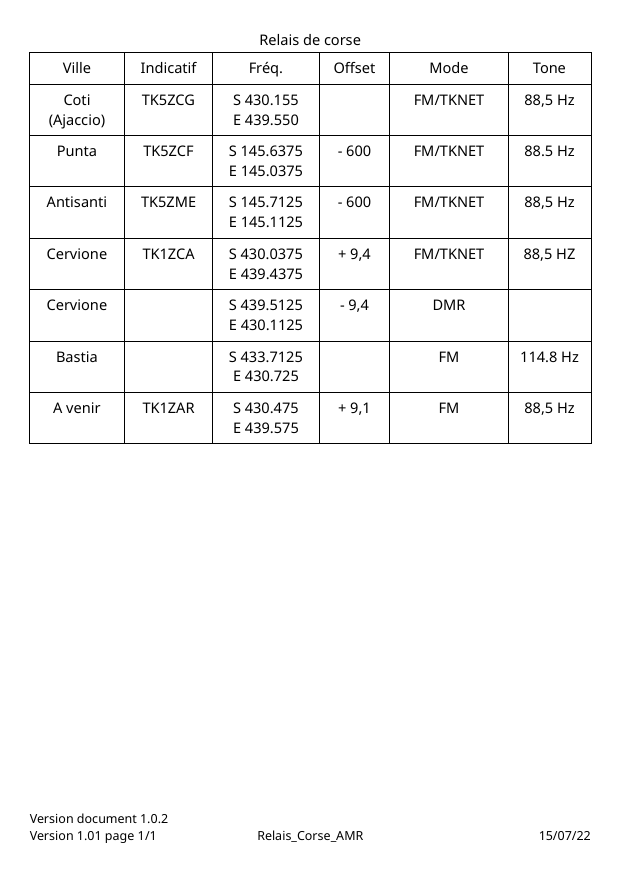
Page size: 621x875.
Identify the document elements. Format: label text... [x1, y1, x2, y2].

table_cell FM/TKNET [390, 187, 508, 238]
table_cell - 9,4 [320, 290, 389, 341]
table_cell S 433.7125 E 430.725 [213, 342, 319, 392]
table_cell FM/TKNET [390, 85, 508, 135]
table_cell FM [390, 393, 508, 443]
table_cell FM [390, 342, 508, 392]
table_header Fréq. [213, 53, 319, 84]
table_cell TK1ZCA [125, 239, 212, 289]
table_cell 88,5 HZ [509, 239, 591, 289]
table_cell - 600 [320, 187, 389, 238]
table_cell 88.5 Hz [509, 136, 591, 186]
table_cell 88,5 Hz [509, 85, 591, 135]
table_cell Punta [30, 136, 124, 186]
table_header Ville [30, 53, 124, 84]
table_cell A venir [30, 393, 124, 443]
text Relais de corse [29, 29, 591, 49]
table_cell + 9,1 [320, 393, 389, 443]
table_cell Antisanti [30, 187, 124, 238]
table_cell S 145.6375 E 145.0375 [213, 136, 319, 186]
table_cell FM/TKNET [390, 239, 508, 289]
table_cell TK1ZAR [125, 393, 212, 443]
table_cell Coti (Ajaccio) [30, 85, 124, 135]
table_header Offset [320, 53, 389, 84]
table_cell TK5ZCF [125, 136, 212, 186]
table_cell TK5ZME [125, 187, 212, 238]
table_header Tone [509, 53, 591, 84]
table_cell [125, 290, 212, 341]
table_cell TK5ZCG [125, 85, 212, 135]
table_cell Cervione [30, 239, 124, 289]
table_cell [509, 290, 591, 341]
table_cell S 145.7125 E 145.1125 [213, 187, 319, 238]
table_cell [320, 342, 389, 392]
table_cell 88,5 Hz [509, 393, 591, 443]
table_cell 88,5 Hz [509, 187, 591, 238]
table_header Mode [390, 53, 508, 84]
table_cell [320, 85, 389, 135]
table_cell 114.8 Hz [509, 342, 591, 392]
table_cell S 430.0375 E 439.4375 [213, 239, 319, 289]
table_cell S 430.475 E 439.575 [213, 393, 319, 443]
table_cell S 430.155 E 439.550 [213, 85, 319, 135]
table_cell DMR [390, 290, 508, 341]
table_cell S 439.5125 E 430.1125 [213, 290, 319, 341]
table_cell Cervione [30, 290, 124, 341]
table_cell - 600 [320, 136, 389, 186]
table_header Indicatif [125, 53, 212, 84]
table_cell FM/TKNET [390, 136, 508, 186]
table_cell + 9,4 [320, 239, 389, 289]
table_cell [125, 342, 212, 392]
table_cell Bastia [30, 342, 124, 392]
